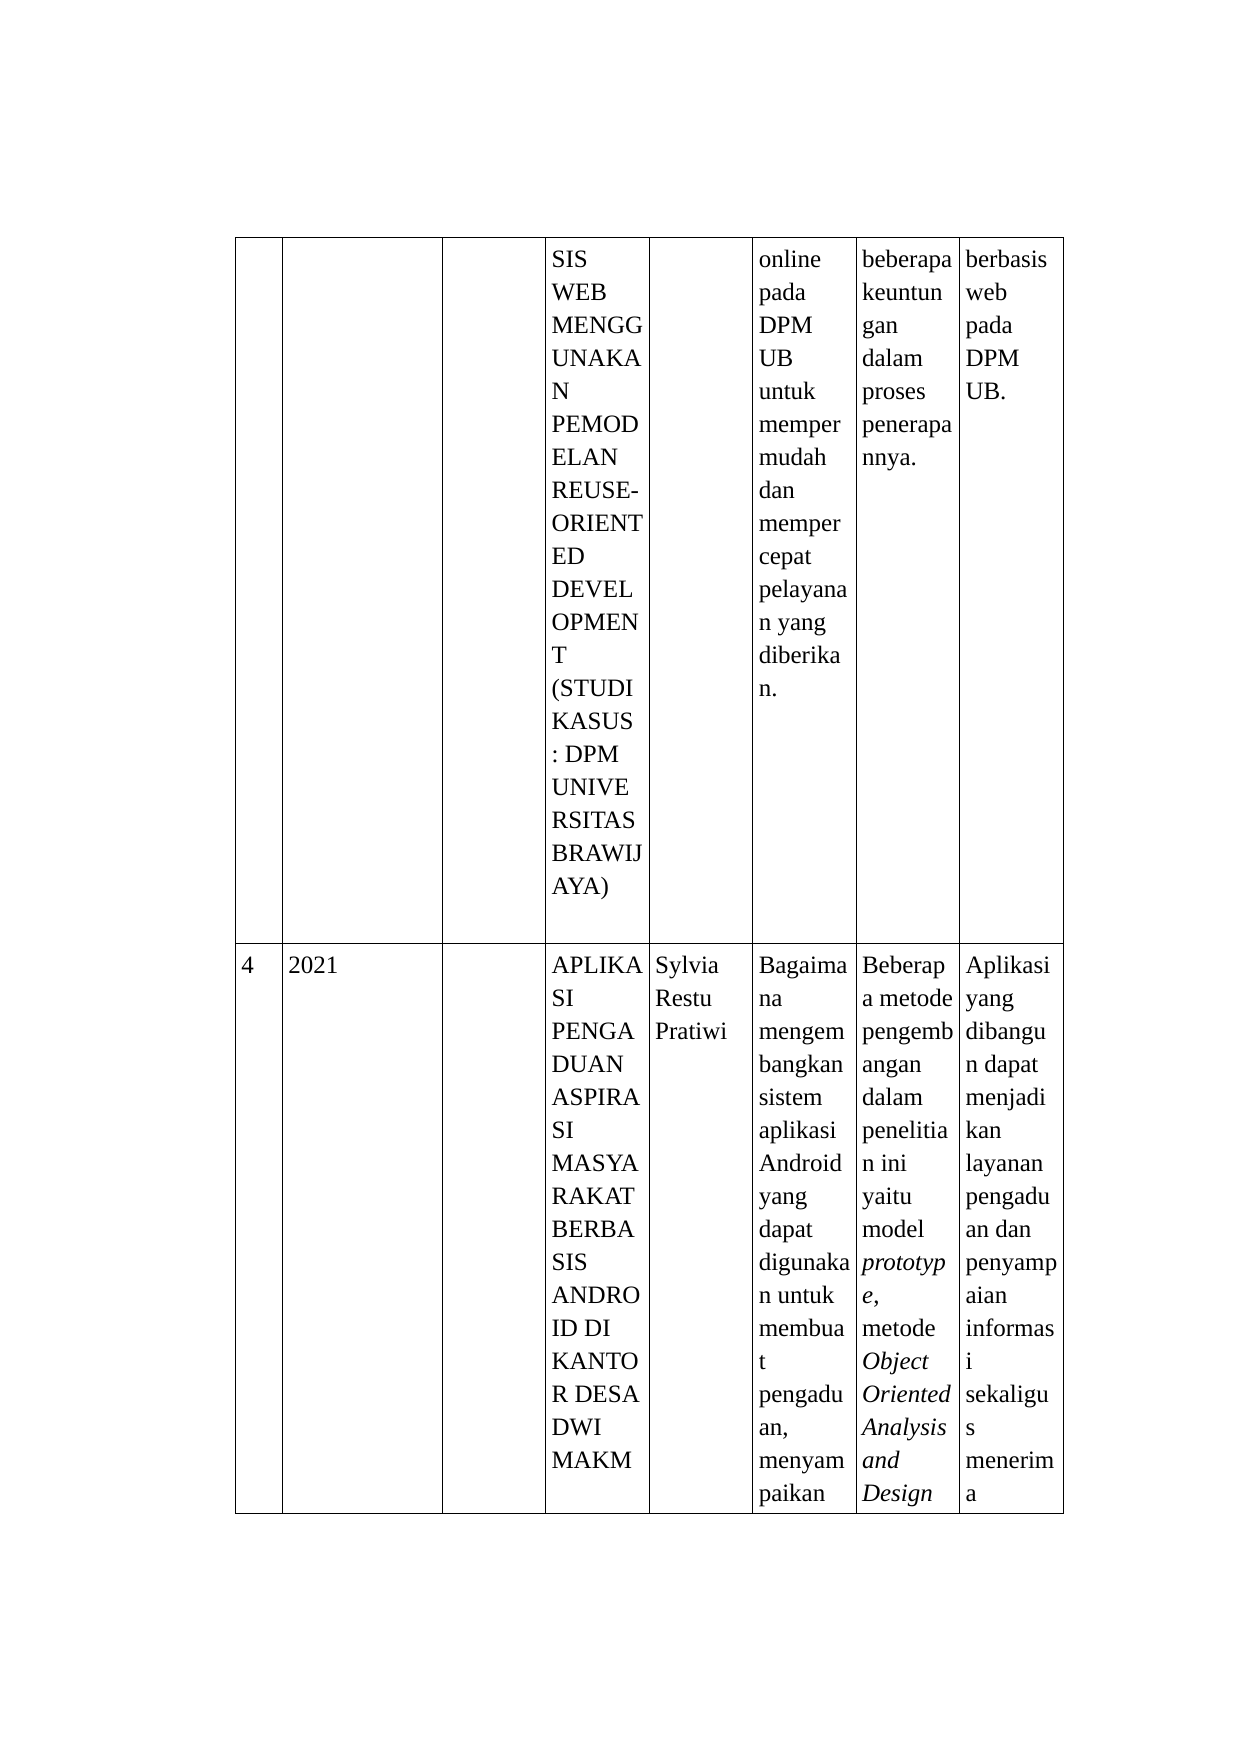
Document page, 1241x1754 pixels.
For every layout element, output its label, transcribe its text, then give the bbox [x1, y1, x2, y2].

table_cell 4 [236, 944, 282, 1512]
table_cell Sylvia Restu Pratiwi [650, 944, 752, 1512]
table_cell berbasis web pada DPM UB. [960, 238, 1063, 943]
table_cell [236, 238, 282, 943]
table_cell [443, 238, 545, 943]
table_cell [283, 238, 442, 943]
table_cell APLIKASI PENGADUAN ASPIRASI MASYARAKAT BERBASIS ANDROID DI KANTOR DESA DWI MAKM [546, 944, 649, 1512]
table_cell SIS WEB MENGGUNAKAN PEMODELAN REUSE- ORIENTED DEVELOPMENT (STUDI KASUS : DPM UNIVERSITAS BRAWIJAYA) [546, 238, 649, 943]
table_cell [443, 944, 545, 1512]
table_cell beberapa keuntungan dalam proses penerapannya. [857, 238, 959, 943]
table_cell Beberapa metode pengembangan dalam penelitian ini yaitu model prototype, metode Object Oriented Analysis and Design [857, 944, 959, 1512]
table_cell 2021 [283, 944, 442, 1512]
table_cell online pada DPM UB untuk mempermudah dan mempercepat pelayanan yang diberikan. [753, 238, 856, 943]
table_cell Bagaimana mengembangkan sistem aplikasi Android yang dapat digunakan untuk membuat pengaduan, menyampaikan [753, 944, 856, 1512]
table_cell Aplikasi yang dibangun dapat menjadikan layanan pengaduan dan penyampaian informasi sekaligus menerima [960, 944, 1063, 1512]
table_cell [650, 238, 752, 943]
